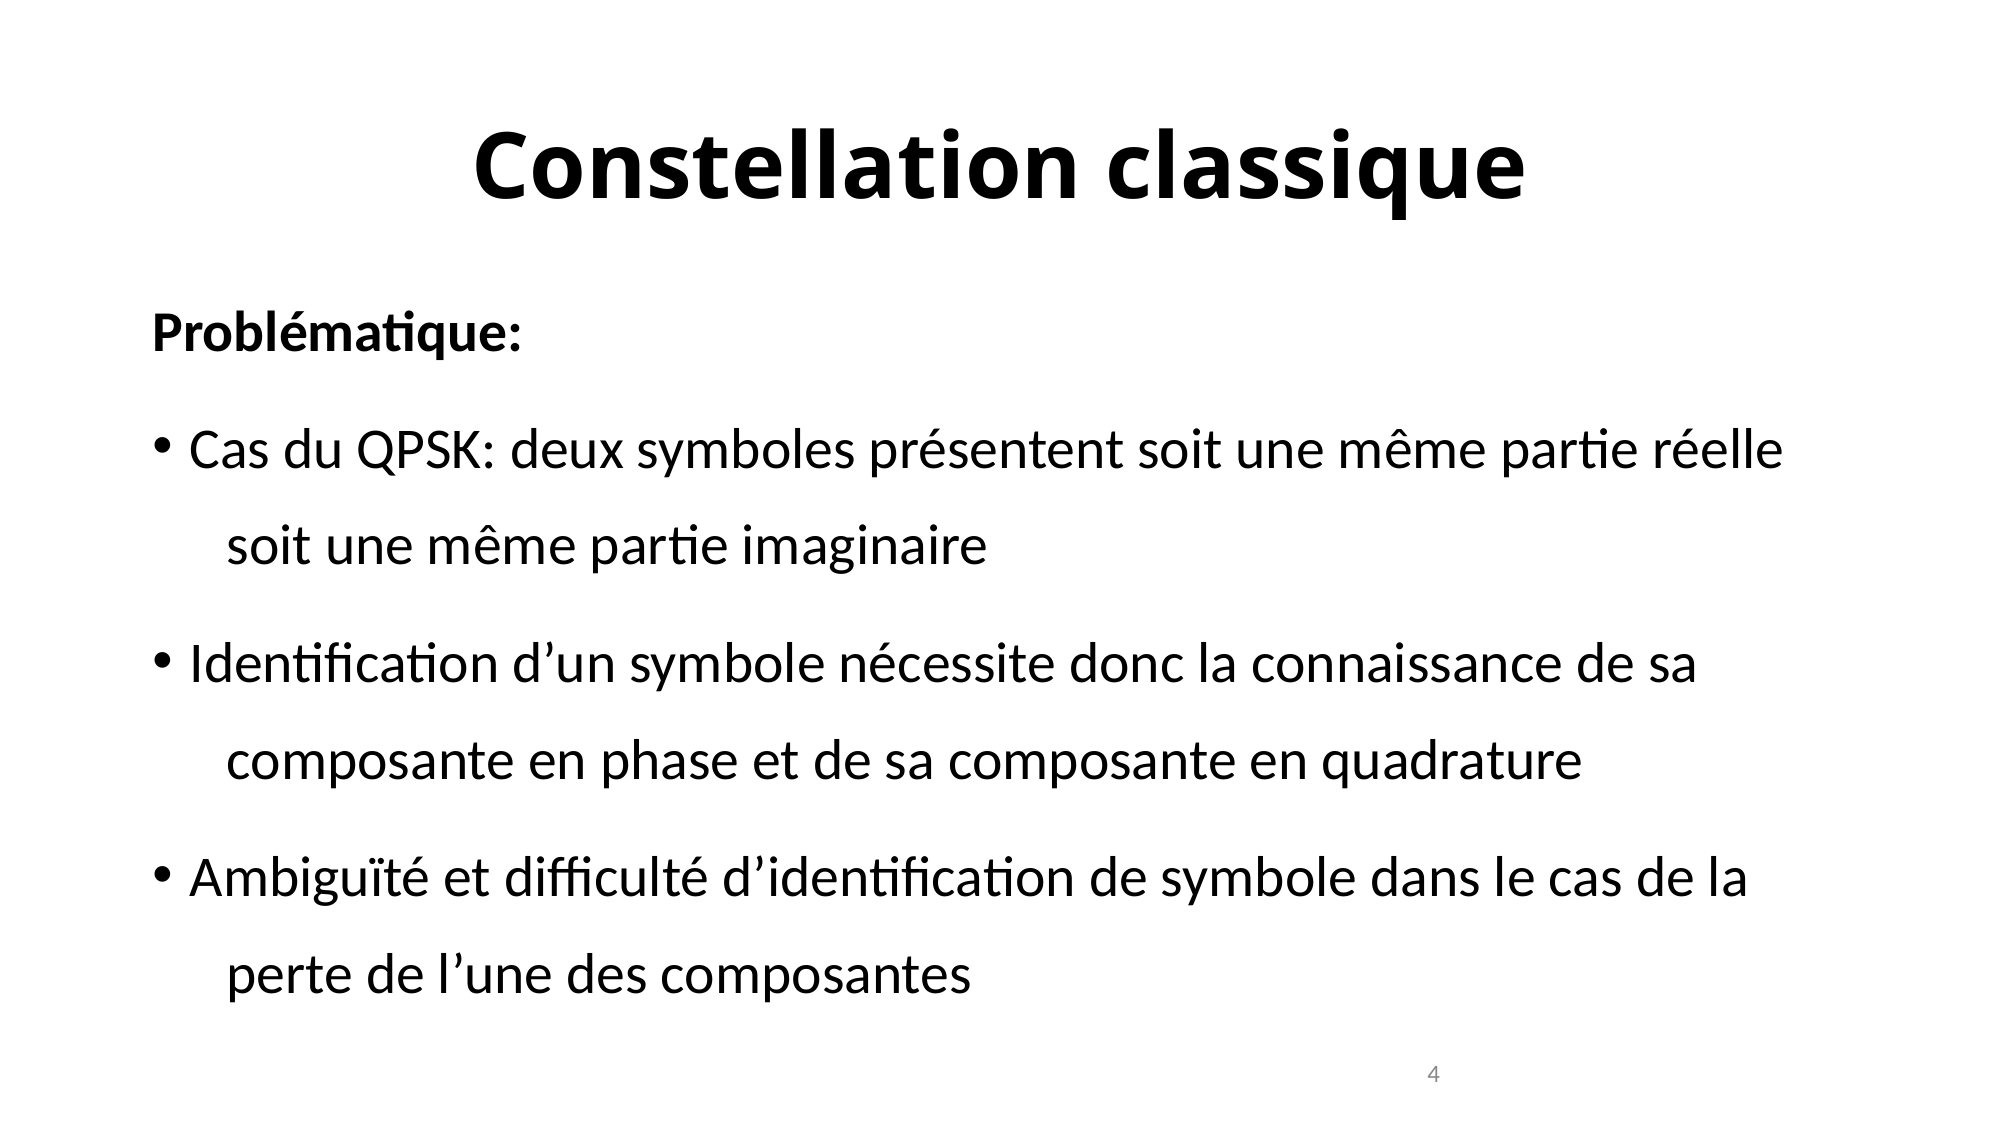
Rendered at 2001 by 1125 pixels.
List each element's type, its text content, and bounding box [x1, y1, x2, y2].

list Problématique: Cas du QPSK: deux symboles présentent soit une même partie réelle soit une même partie imaginaire Identification d’un symbole nécessite donc la connaissance de sa composante en phase et de sa composante en quadrature Ambiguïté et difficulté d’identification de symbole dans le cas de la perte de l’une des composantes [137, 299, 1863, 1014]
title Constellation classique [137, 59, 1863, 278]
text_box [1412, 1042, 1863, 1103]
